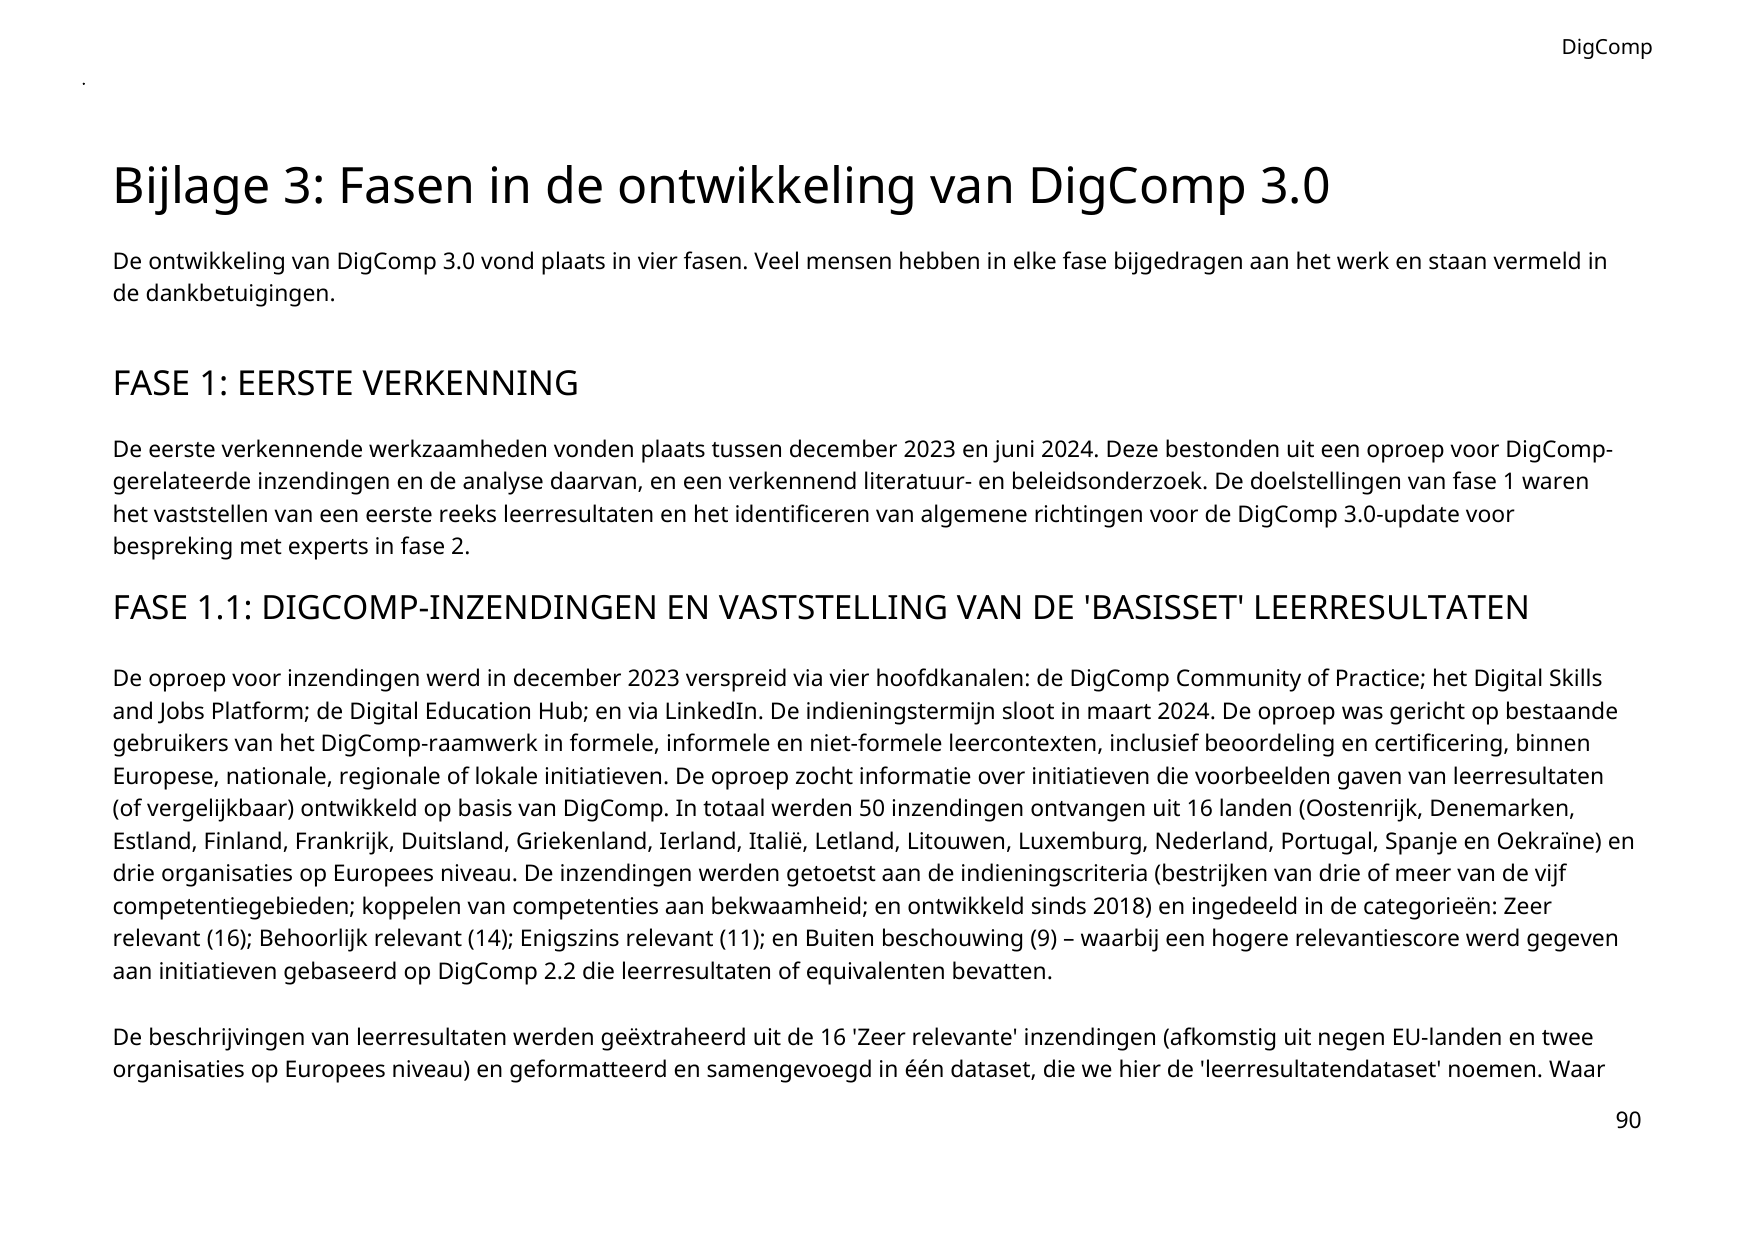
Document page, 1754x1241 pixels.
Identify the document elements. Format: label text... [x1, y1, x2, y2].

text De ontwikkeling van DigComp 3.0 vond plaats in vier fasen. Veel mensen hebben in elke fase bijgedragen aan het werk en staan vermeld in de dankbetuigingen. [112, 245, 1641, 308]
subtitle Bijlage 3: Fasen in de ontwikkeling van DigComp 3.0 [112, 150, 1641, 218]
subtitle FASE 1: EERSTE VERKENNING [112, 368, 1641, 403]
text De oproep voor inzendingen werd in december 2023 verspreid via vier hoofdkanalen: de DigComp Community of Practice; het Digital Skills and Jobs Platform; de Digital Education Hub; en via LinkedIn. De indieningstermijn sloot in maart 2024. De oproep was gericht op bestaande gebruikers van het DigComp-raamwerk in formele, informele en niet-formele leercontexten, inclusief beoordeling en certificering, binnen Europese, nationale, regionale of lokale initiatieven. De oproep zocht informatie over initiatieven die voorbeelden gaven van leerresultaten (of vergelijkbaar) ontwikkeld op basis van DigComp. In totaal werden 50 inzendingen ontvangen uit 16 landen (Oostenrijk, Denemarken, Estland, Finland, Frankrijk, Duitsland, Griekenland, Ierland, Italië, Letland, Litouwen, Luxemburg, Nederland, Portugal, Spanje en Oekraïne) en drie organisaties op Europees niveau. De inzendingen werden getoetst aan de indieningscriteria (bestrijken van drie of meer van de vijf competentiegebieden; koppelen van competenties aan bekwaamheid; en ontwikkeld sinds 2018) en ingedeeld in de categorieën: Zeer relevant (16); Behoorlijk relevant (14); Enigszins relevant (11); en Buiten beschouwing (9) – waarbij een hogere relevantiescore werd gegeven aan initiatieven gebaseerd op DigComp 2.2 die leerresultaten of equivalenten bevatten. [112, 662, 1637, 986]
text De beschrijvingen van leerresultaten werden geëxtraheerd uit de 16 'Zeer relevante' inzendingen (afkomstig uit negen EU-landen en twee organisaties op Europees niveau) en geformatteerd en samengevoegd in één dataset, die we hier de 'leerresultatendataset' noemen. Waar [112, 1020, 1641, 1084]
subtitle FASE 1.1: DIGCOMP-INZENDINGEN EN VASTSTELLING VAN DE 'BASISSET' LEERRESULTATEN [112, 583, 1641, 629]
text De eerste verkennende werkzaamheden vonden plaats tussen december 2023 en juni 2024. Deze bestonden uit een oproep voor DigComp-gerelateerde inzendingen en de analyse daarvan, en een verkennend literatuur- en beleidsonderzoek. De doelstellingen van fase 1 waren het vaststellen van een eerste reeks leerresultaten en het identificeren van algemene richtingen voor de DigComp 3.0-update voor bespreking met experts in fase 2. [112, 433, 1624, 562]
